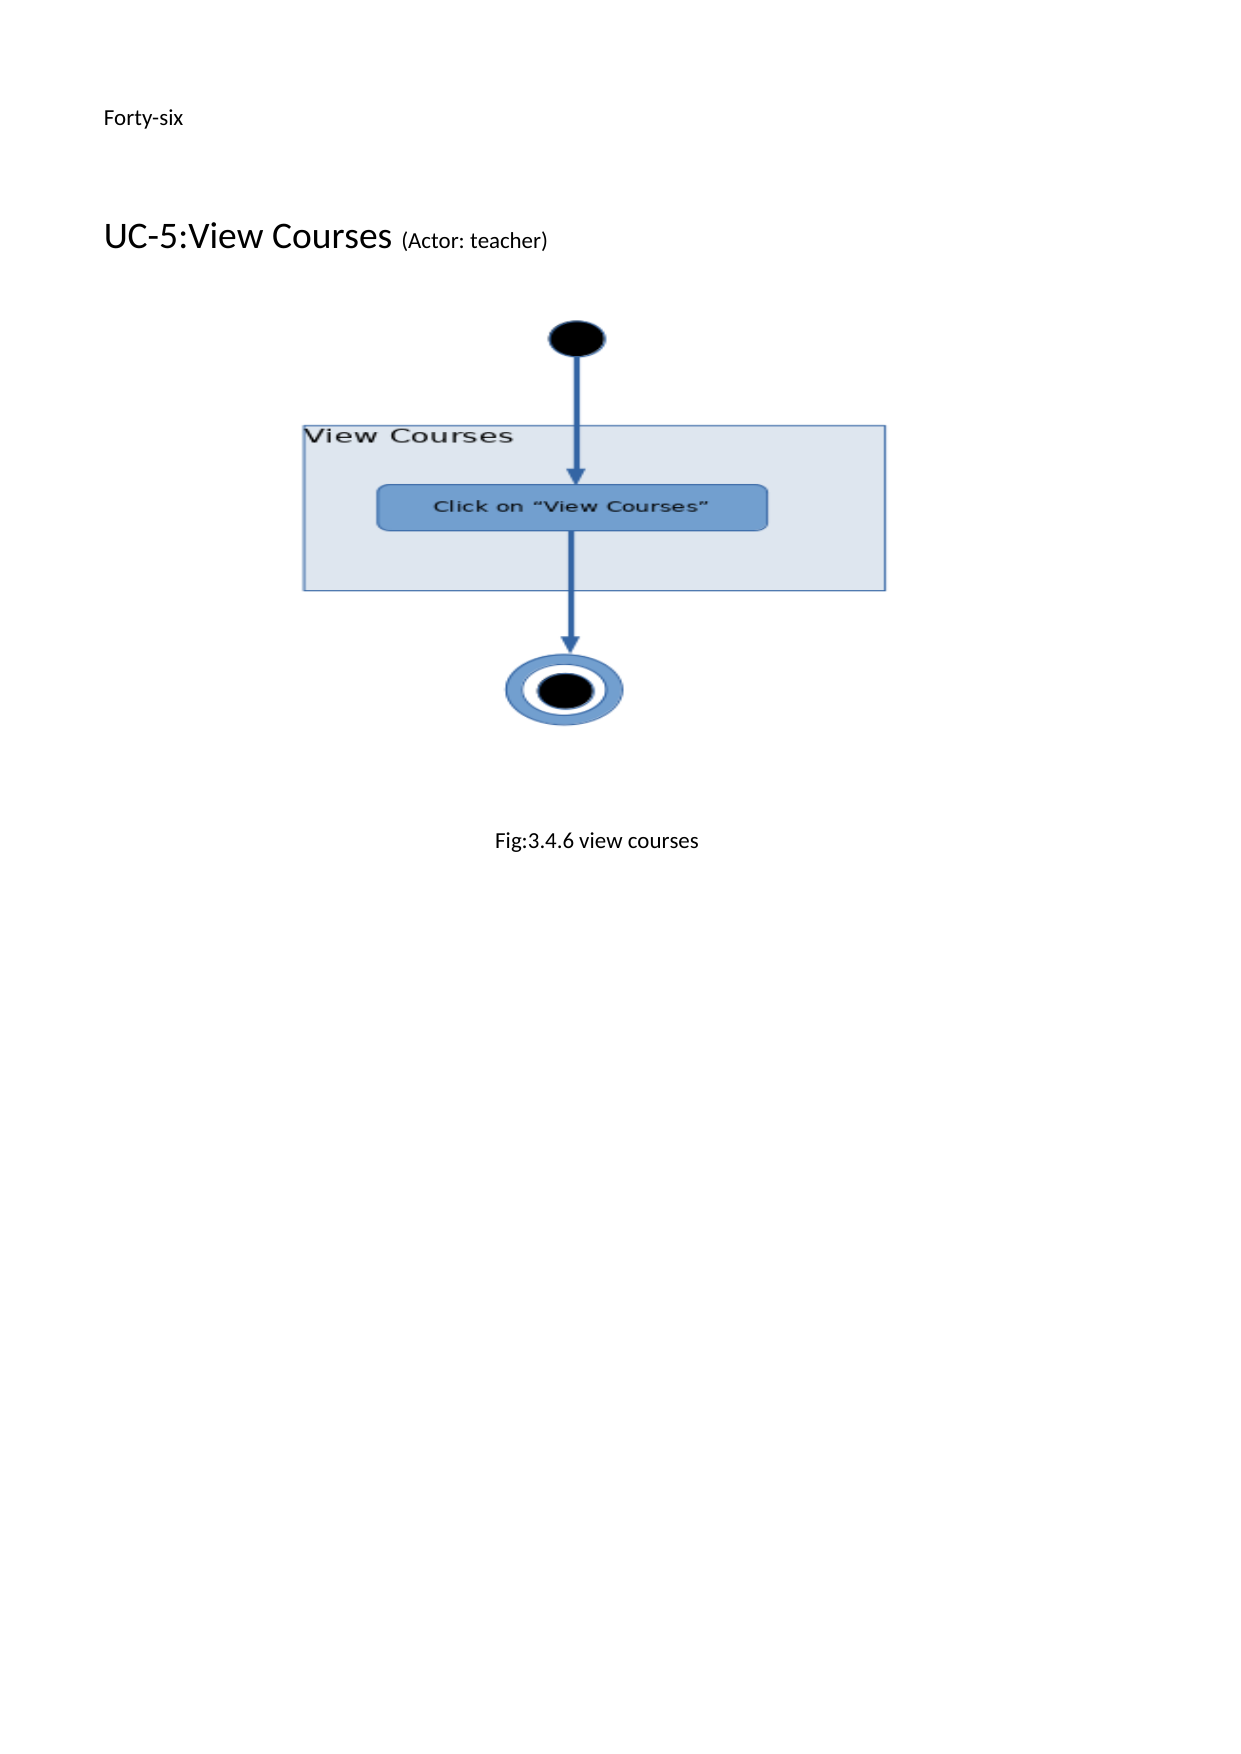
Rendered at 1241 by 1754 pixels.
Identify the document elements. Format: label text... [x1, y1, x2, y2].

text UC-5:View Courses (Actor: teacher) [103, 212, 1090, 258]
picture [215, 295, 991, 777]
text Fig:3.4.6 view courses [103, 826, 1090, 854]
